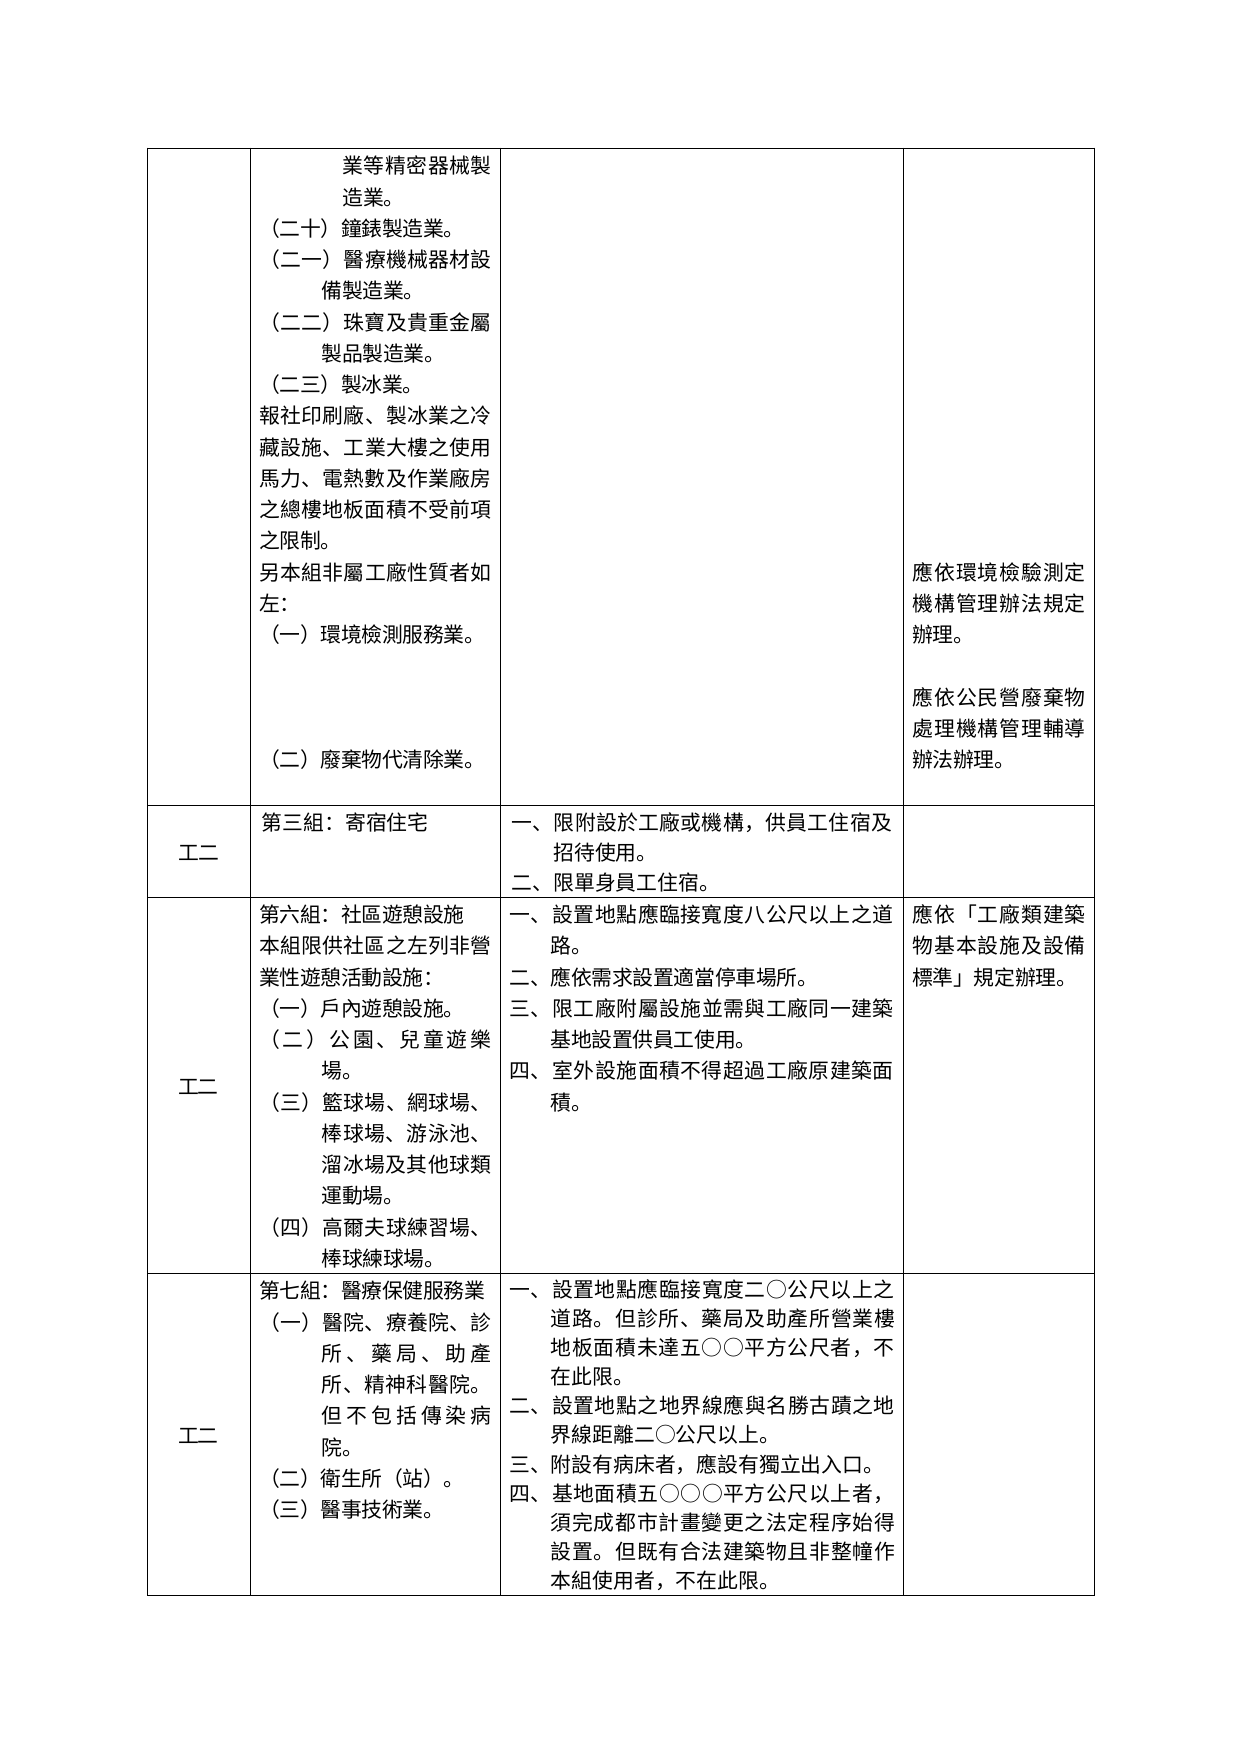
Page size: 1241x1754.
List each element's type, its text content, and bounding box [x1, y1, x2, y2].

table_cell [904, 1274, 1094, 1594]
table_cell 一、設置地點應臨接寬度二○公尺以上之道路。但診所、藥局及助產所營業樓地板面積未達五○○平方公尺者，不在此限。 二、設置地點之地界線應與名勝古蹟之地界線距離二○公尺以上。 三、附設有病床者，應設有獨立出入口。 四、基地面積五○○○平方公尺以上者，須完成都市計畫變更之法定程序始得設置。但既有合法建築物且非整幢作本組使用者，不在此限。 [501, 1274, 903, 1594]
table_cell [148, 149, 250, 805]
table_cell 工二 [148, 898, 250, 1273]
table_cell 第七組：醫療保健服務業 （一）醫院、療養院、診所、藥局、助產所、精神科醫院。但不包括傳染病院。 （二）衛生所（站）。 （三）醫事技術業。 [251, 1274, 500, 1594]
table_cell 第六組：社區遊憩設施 本組限供社區之左列非營業性遊憩活動設施： （一）戶內遊憩設施。 （二）公園、兒童遊樂場。 （三）籃球場、網球場、棒球場、游泳池、溜冰場及其他球類運動場。 （四）高爾夫球練習場、棒球練球場。 [251, 898, 500, 1273]
table_cell 第三組：寄宿住宅 [251, 806, 500, 897]
table_cell [501, 149, 903, 805]
table_cell 應依環境檢驗測定機構管理辦法規定辦理。 應依公民營廢棄物處理機構管理輔導辦法辦理。 [904, 149, 1094, 805]
table_cell 應依「工廠類建築物基本設施及設備標準」規定辦理。 [904, 898, 1094, 1273]
table_cell 業等精密器械製造業。 （二十）鐘錶製造業。 （二一）醫療機械器材設備製造業。 （二二）珠寶及貴重金屬製品製造業。 （二三）製冰業。 報社印刷廠、製冰業之冷藏設施、工業大樓之使用馬力、電熱數及作業廠房之總樓地板面積不受前項之限制。 另本組非屬工廠性質者如左： （一）環境檢測服務業。 （二）廢棄物代清除業。 [251, 149, 500, 805]
table_cell 一、設置地點應臨接寬度八公尺以上之道路。 二、應依需求設置適當停車場所。 三、限工廠附屬設施並需與工廠同一建築基地設置供員工使用。 四、室外設施面積不得超過工廠原建築面積。 [501, 898, 903, 1273]
table_cell [904, 806, 1094, 897]
table_cell 一、限附設於工廠或機構，供員工住宿及招待使用。 二、限單身員工住宿。 [501, 806, 903, 897]
table_cell 工二 [148, 806, 250, 897]
table_cell 工二 [148, 1274, 250, 1594]
